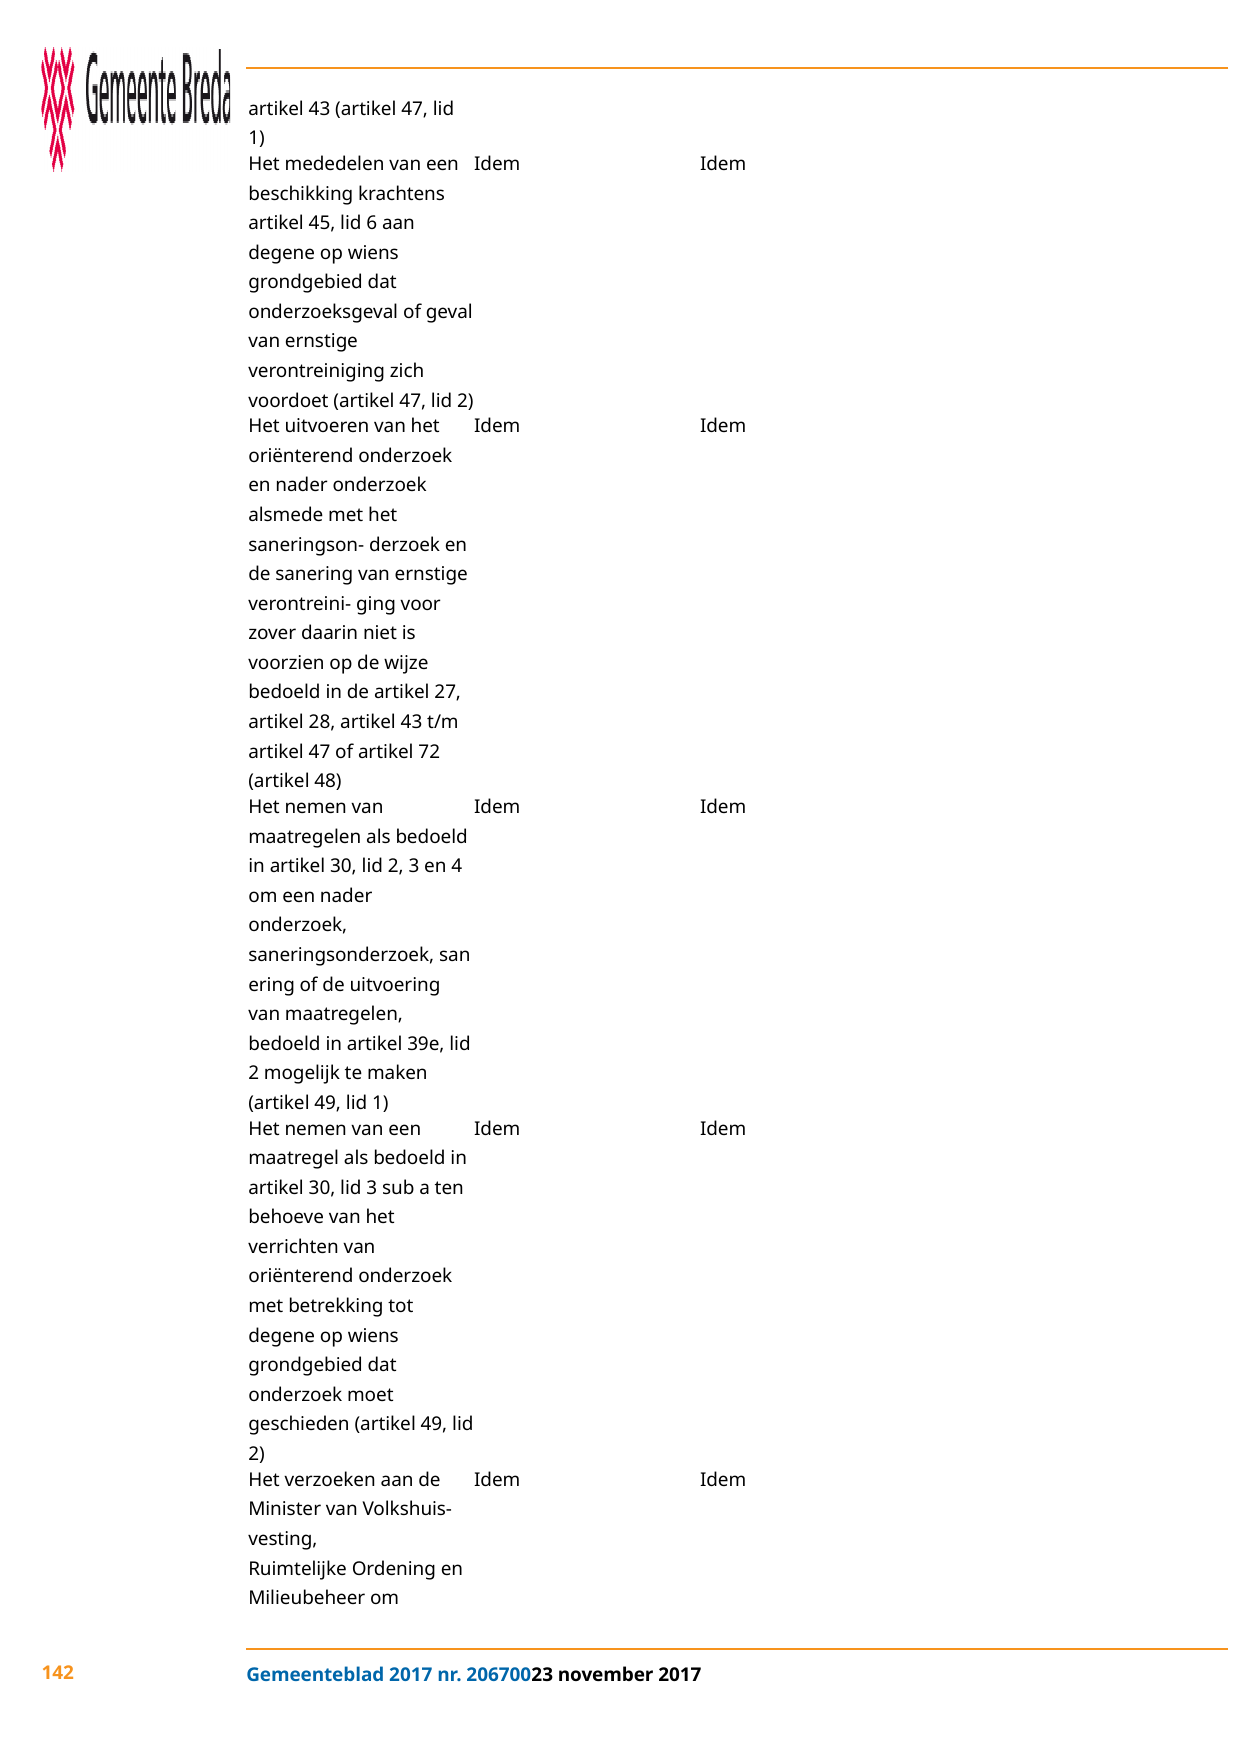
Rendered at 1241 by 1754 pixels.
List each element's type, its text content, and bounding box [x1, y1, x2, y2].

table_cell Idem [474, 1115, 700, 1466]
table_cell [474, 95, 700, 150]
table_cell Idem [700, 150, 926, 412]
table_cell [926, 413, 1152, 793]
table_cell artikel 43 (artikel 47, lid 1) [248, 95, 474, 150]
table_cell Idem [700, 793, 926, 1115]
table_cell Het nemen van maatregelen als bedoeld in artikel 30, lid 2, 3 en 4 om een nader onderzoek, saneringsonderzoek, sanering of de uitvoering van maatregelen, bedoeld in artikel 39e, lid 2 mogelijk te maken (artikel 49, lid 1) [248, 793, 474, 1115]
table_cell [926, 150, 1152, 412]
table_cell [926, 1115, 1152, 1466]
table_cell Idem [700, 1466, 926, 1610]
table_cell Het mededelen van een beschikking krachtens artikel 45, lid 6 aan degene op wiens grondgebied dat onderzoeksgeval of geval van ernstige verontreiniging zich voordoet (artikel 47, lid 2) [248, 150, 474, 412]
table_cell [926, 95, 1152, 150]
table_cell Idem [474, 150, 700, 412]
table_cell Het nemen van een maatregel als bedoeld in artikel 30, lid 3 sub a ten behoeve van het verrichten van oriënterend onderzoek met betrekking tot degene op wiens grondgebied dat onderzoek moet geschieden (artikel 49, lid 2) [248, 1115, 474, 1466]
table_cell Het uitvoeren van het oriënterend onderzoek en nader onderzoek alsmede met het saneringson- derzoek en de sanering van ernstige verontreini- ging voor zover daarin niet is voorzien op de wijze bedoeld in de artikel 27, artikel 28, artikel 43 t/m artikel 47 of artikel 72 (artikel 48) [248, 413, 474, 793]
table_cell [926, 1466, 1152, 1610]
table_cell Het verzoeken aan de Minister van Volkshuis- vesting, Ruimtelijke Ordening en Milieubeheer om [248, 1466, 474, 1610]
table_cell [926, 793, 1152, 1115]
table_cell Idem [700, 1115, 926, 1466]
table_cell Idem [700, 413, 926, 793]
table_cell [700, 95, 926, 150]
table_cell Idem [474, 413, 700, 793]
picture [41, 47, 231, 172]
table_cell Idem [474, 1466, 700, 1610]
table_cell Idem [474, 793, 700, 1115]
